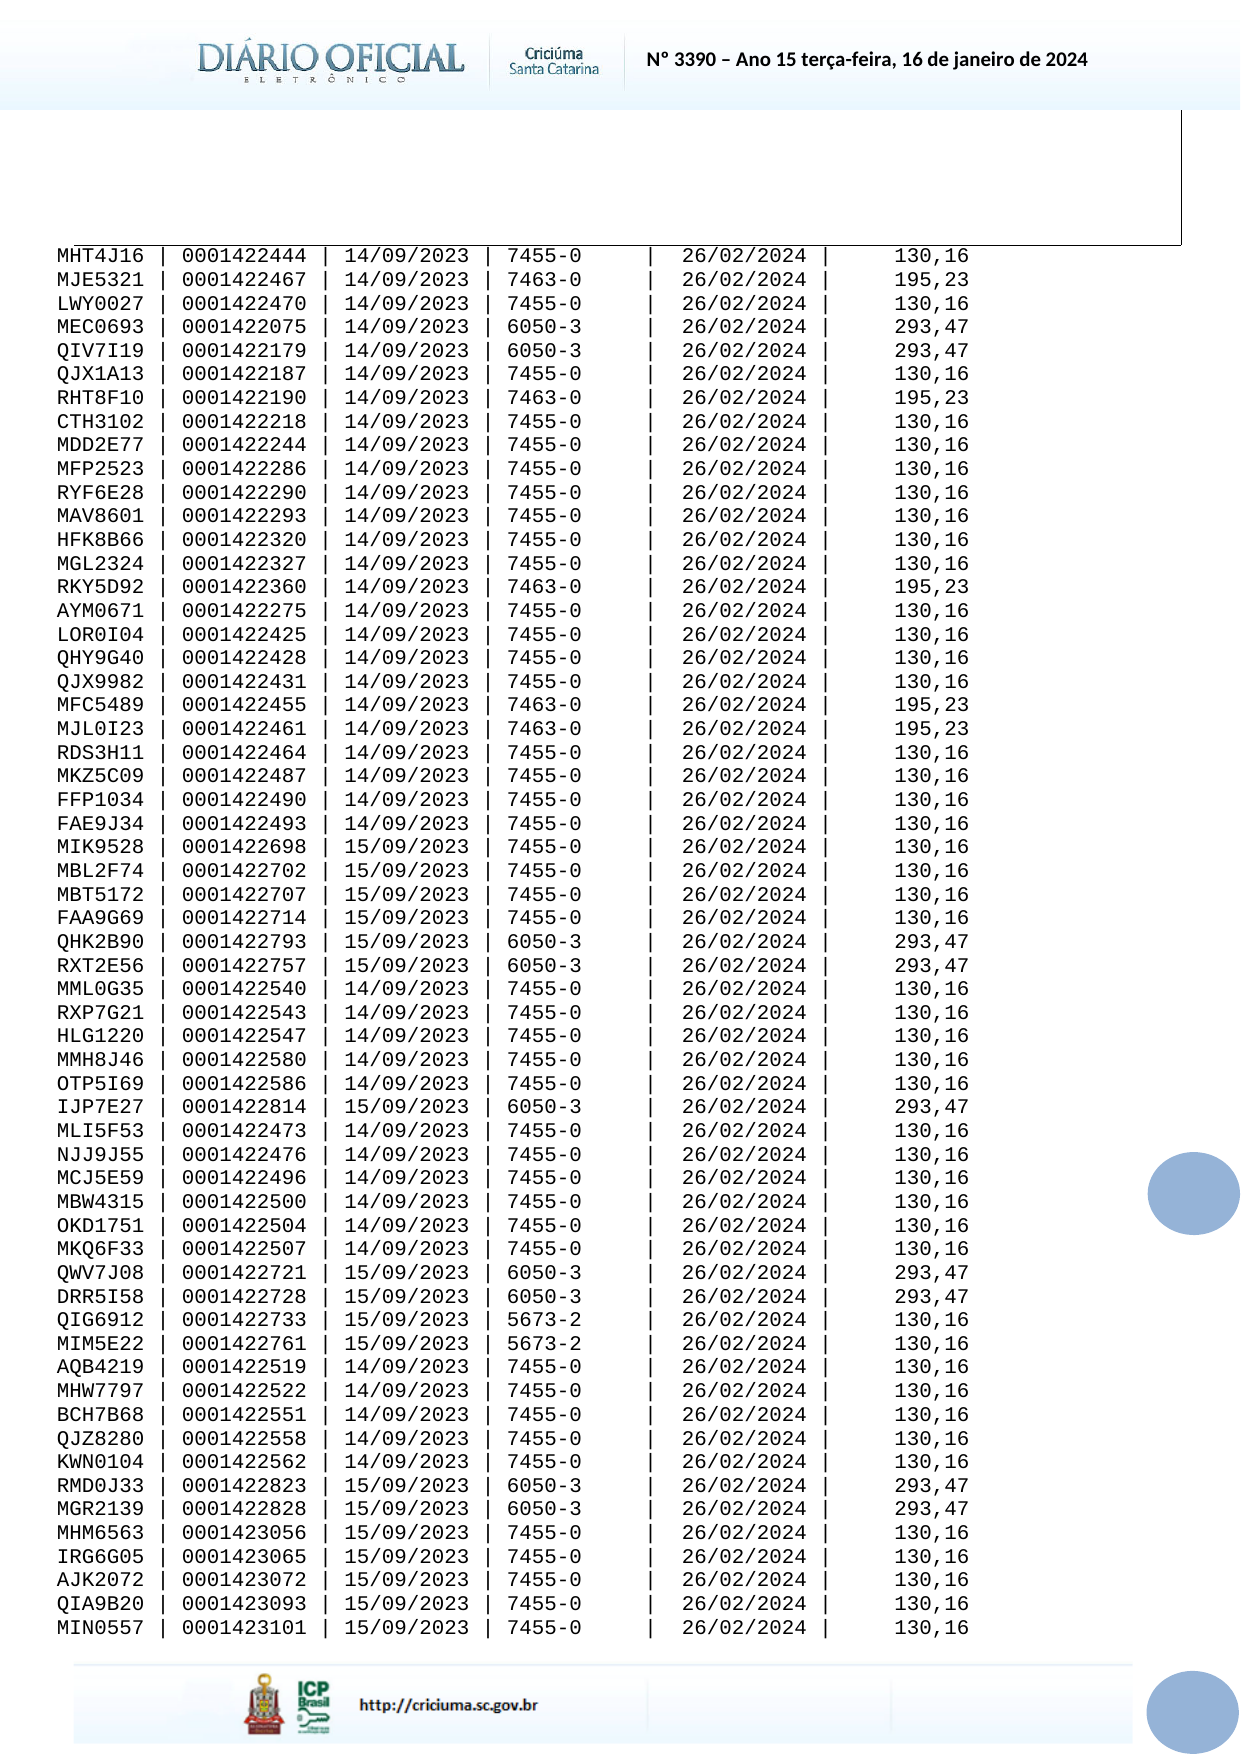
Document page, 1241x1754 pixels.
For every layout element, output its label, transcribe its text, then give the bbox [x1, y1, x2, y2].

text KWN0104 | 0001422562 | 14/09/2023 | 7455-0 | 26/02/2024 | 130,16 [44, 1451, 1181, 1475]
text RKY5D92 | 0001422360 | 14/09/2023 | 7463-0 | 26/02/2024 | 195,23 [44, 576, 1181, 600]
text FFP1034 | 0001422490 | 14/09/2023 | 7455-0 | 26/02/2024 | 130,16 [44, 789, 1181, 813]
text IRG6G05 | 0001423065 | 15/09/2023 | 7455-0 | 26/02/2024 | 130,16 [44, 1546, 1181, 1569]
text DRR5I58 | 0001422728 | 15/09/2023 | 6050-3 | 26/02/2024 | 293,47 [44, 1286, 1181, 1309]
text MGL2324 | 0001422327 | 14/09/2023 | 7455-0 | 26/02/2024 | 130,16 [44, 553, 1181, 576]
text QJX1A13 | 0001422187 | 14/09/2023 | 7455-0 | 26/02/2024 | 130,16 [44, 363, 1181, 387]
text MLI5F53 | 0001422473 | 14/09/2023 | 7455-0 | 26/02/2024 | 130,16 [44, 1120, 1181, 1144]
text MDD2E77 | 0001422244 | 14/09/2023 | 7455-0 | 26/02/2024 | 130,16 [44, 434, 1181, 458]
text MBT5172 | 0001422707 | 15/09/2023 | 7455-0 | 26/02/2024 | 130,16 [44, 884, 1181, 907]
text FAA9G69 | 0001422714 | 15/09/2023 | 7455-0 | 26/02/2024 | 130,16 [44, 907, 1181, 931]
text MML0G35 | 0001422540 | 14/09/2023 | 7455-0 | 26/02/2024 | 130,16 [44, 978, 1181, 1002]
text CTH3102 | 0001422218 | 14/09/2023 | 7455-0 | 26/02/2024 | 130,16 [44, 411, 1181, 434]
text OTP5I69 | 0001422586 | 14/09/2023 | 7455-0 | 26/02/2024 | 130,16 [44, 1073, 1181, 1096]
text QHK2B90 | 0001422793 | 15/09/2023 | 6050-3 | 26/02/2024 | 293,47 [44, 931, 1181, 954]
text MJE5321 | 0001422467 | 14/09/2023 | 7463-0 | 26/02/2024 | 195,23 [44, 269, 1181, 292]
text AJK2072 | 0001423072 | 15/09/2023 | 7455-0 | 26/02/2024 | 130,16 [44, 1569, 1181, 1593]
text MCJ5E59 | 0001422496 | 14/09/2023 | 7455-0 | 26/02/2024 | 130,16 [44, 1167, 1157, 1191]
text MEC0693 | 0001422075 | 14/09/2023 | 6050-3 | 26/02/2024 | 293,47 [44, 316, 1181, 340]
text QJZ8280 | 0001422558 | 14/09/2023 | 7455-0 | 26/02/2024 | 130,16 [44, 1427, 1181, 1451]
text RHT8F10 | 0001422190 | 14/09/2023 | 7463-0 | 26/02/2024 | 195,23 [44, 387, 1181, 411]
text RYF6E28 | 0001422290 | 14/09/2023 | 7455-0 | 26/02/2024 | 130,16 [44, 482, 1181, 505]
text QIV7I19 | 0001422179 | 14/09/2023 | 6050-3 | 26/02/2024 | 293,47 [44, 340, 1181, 363]
text MAV8601 | 0001422293 | 14/09/2023 | 7455-0 | 26/02/2024 | 130,16 [44, 505, 1181, 529]
text HLG1220 | 0001422547 | 14/09/2023 | 7455-0 | 26/02/2024 | 130,16 [44, 1026, 1181, 1049]
text AYM0671 | 0001422275 | 14/09/2023 | 7455-0 | 26/02/2024 | 130,16 [44, 600, 1181, 623]
text QWV7J08 | 0001422721 | 15/09/2023 | 6050-3 | 26/02/2024 | 293,47 [44, 1262, 1181, 1286]
text QHY9G40 | 0001422428 | 14/09/2023 | 7455-0 | 26/02/2024 | 130,16 [44, 647, 1181, 671]
text MKQ6F33 | 0001422507 | 14/09/2023 | 7455-0 | 26/02/2024 | 130,16 [44, 1238, 1181, 1262]
text LOR0I04 | 0001422425 | 14/09/2023 | 7455-0 | 26/02/2024 | 130,16 [44, 623, 1181, 647]
text MFP2523 | 0001422286 | 14/09/2023 | 7455-0 | 26/02/2024 | 130,16 [44, 458, 1181, 482]
text QJX9982 | 0001422431 | 14/09/2023 | 7455-0 | 26/02/2024 | 130,16 [44, 671, 1181, 694]
text LWY0027 | 0001422470 | 14/09/2023 | 7455-0 | 26/02/2024 | 130,16 [44, 292, 1181, 316]
text RXT2E56 | 0001422757 | 15/09/2023 | 6050-3 | 26/02/2024 | 293,47 [44, 954, 1181, 978]
text QIA9B20 | 0001423093 | 15/09/2023 | 7455-0 | 26/02/2024 | 130,16 [44, 1593, 1181, 1617]
text QIG6912 | 0001422733 | 15/09/2023 | 5673-2 | 26/02/2024 | 130,16 [44, 1309, 1181, 1333]
text MHT4J16 | 0001422444 | 14/09/2023 | 7455-0 | 26/02/2024 | 130,16 [44, 245, 1181, 269]
text RXP7G21 | 0001422543 | 14/09/2023 | 7455-0 | 26/02/2024 | 130,16 [44, 1002, 1181, 1026]
text MJL0I23 | 0001422461 | 14/09/2023 | 7463-0 | 26/02/2024 | 195,23 [44, 718, 1181, 742]
text RDS3H11 | 0001422464 | 14/09/2023 | 7455-0 | 26/02/2024 | 130,16 [44, 742, 1181, 765]
text MIN0557 | 0001423101 | 15/09/2023 | 7455-0 | 26/02/2024 | 130,16 [44, 1617, 1181, 1640]
text FAE9J34 | 0001422493 | 14/09/2023 | 7455-0 | 26/02/2024 | 130,16 [44, 813, 1181, 836]
text MKZ5C09 | 0001422487 | 14/09/2023 | 7455-0 | 26/02/2024 | 130,16 [44, 765, 1181, 789]
text AQB4219 | 0001422519 | 14/09/2023 | 7455-0 | 26/02/2024 | 130,16 [44, 1357, 1181, 1380]
text BCH7B68 | 0001422551 | 14/09/2023 | 7455-0 | 26/02/2024 | 130,16 [44, 1404, 1181, 1427]
text NJJ9J55 | 0001422476 | 14/09/2023 | 7455-0 | 26/02/2024 | 130,16 [44, 1144, 1181, 1167]
text IJP7E27 | 0001422814 | 15/09/2023 | 6050-3 | 26/02/2024 | 293,47 [44, 1096, 1181, 1120]
text MHW7797 | 0001422522 | 14/09/2023 | 7455-0 | 26/02/2024 | 130,16 [44, 1380, 1181, 1404]
text OKD1751 | 0001422504 | 14/09/2023 | 7455-0 | 26/02/2024 | 130,16 [44, 1215, 1181, 1238]
text HFK8B66 | 0001422320 | 14/09/2023 | 7455-0 | 26/02/2024 | 130,16 [44, 529, 1181, 553]
text MMH8J46 | 0001422580 | 14/09/2023 | 7455-0 | 26/02/2024 | 130,16 [44, 1049, 1181, 1073]
text MHM6563 | 0001423056 | 15/09/2023 | 7455-0 | 26/02/2024 | 130,16 [44, 1522, 1181, 1546]
text MGR2139 | 0001422828 | 15/09/2023 | 6050-3 | 26/02/2024 | 293,47 [44, 1498, 1181, 1522]
text MBL2F74 | 0001422702 | 15/09/2023 | 7455-0 | 26/02/2024 | 130,16 [44, 860, 1181, 884]
text MFC5489 | 0001422455 | 14/09/2023 | 7463-0 | 26/02/2024 | 195,23 [44, 694, 1181, 718]
text MBW4315 | 0001422500 | 14/09/2023 | 7455-0 | 26/02/2024 | 130,16 [44, 1191, 1153, 1215]
text MIM5E22 | 0001422761 | 15/09/2023 | 5673-2 | 26/02/2024 | 130,16 [44, 1333, 1181, 1357]
text MIK9528 | 0001422698 | 15/09/2023 | 7455-0 | 26/02/2024 | 130,16 [44, 836, 1181, 860]
text RMD0J33 | 0001422823 | 15/09/2023 | 6050-3 | 26/02/2024 | 293,47 [44, 1475, 1181, 1498]
